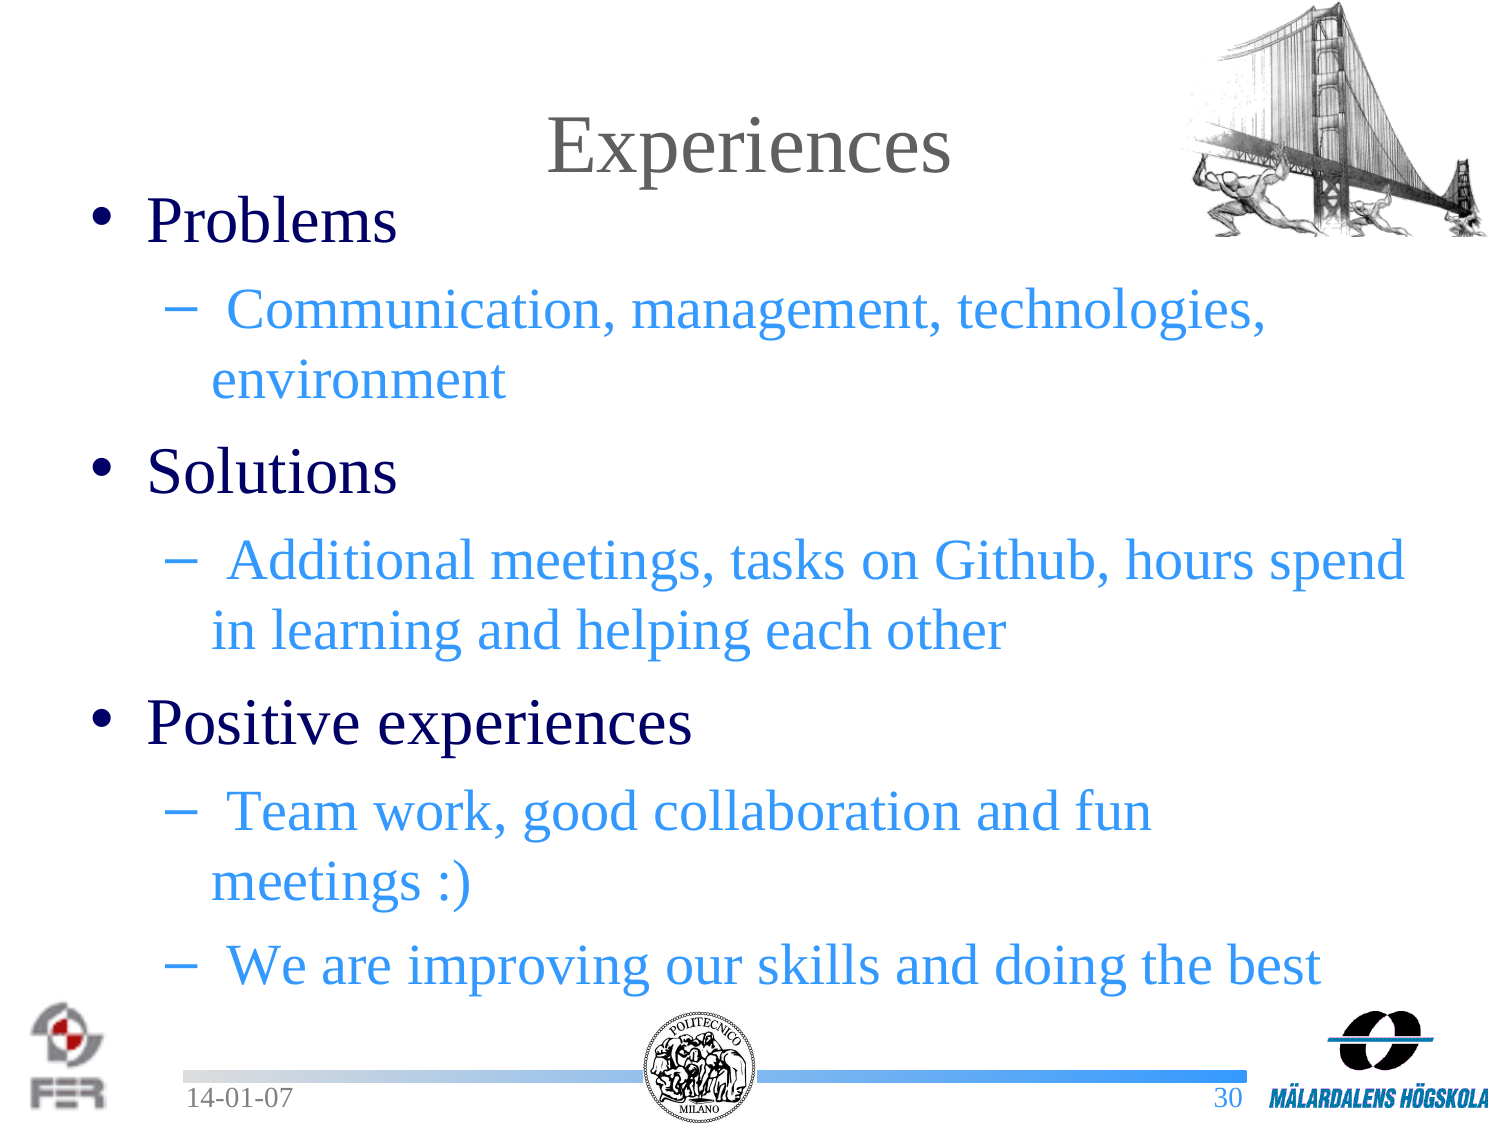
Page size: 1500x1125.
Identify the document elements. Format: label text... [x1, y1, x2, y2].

text_box 14-01-07 [171, 1070, 396, 1114]
picture [1435, 1096, 1441, 1104]
picture [1454, 1091, 1459, 1108]
picture [1269, 1011, 1488, 1108]
picture [643, 1011, 757, 1123]
picture [29, 987, 107, 1125]
picture [1175, 0, 1488, 237]
picture [1368, 1093, 1374, 1104]
title Experiences [75, 45, 1175, 168]
text_box [1186, 1070, 1258, 1114]
list Problems Communication, management, technologies, environment Solutions Additional meetings, tasks on Github, hours spend in learning and helping each other Positive experiences Team work, good collaboration and fun meetings :) We are improving our skills and doing the best [75, 168, 1426, 1005]
